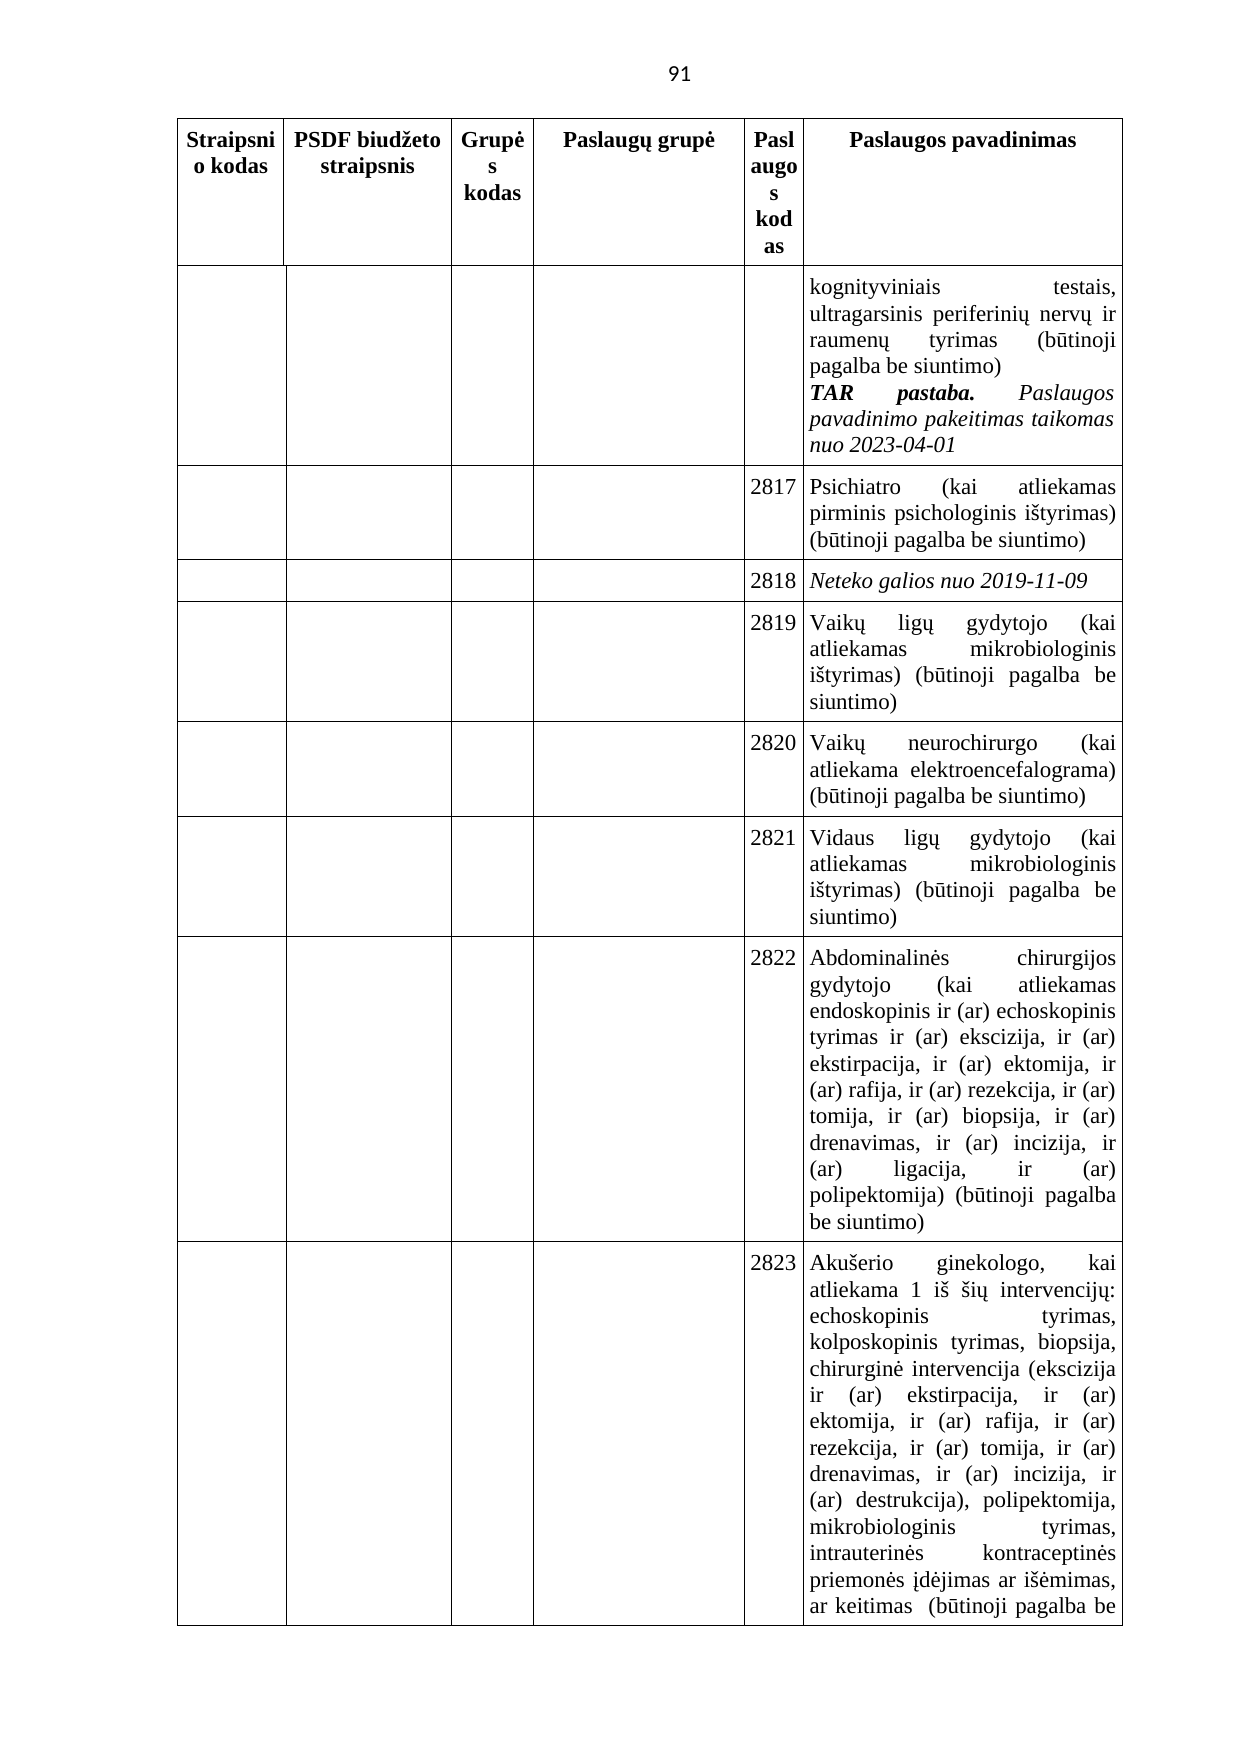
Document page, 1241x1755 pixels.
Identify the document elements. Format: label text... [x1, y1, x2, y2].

table_header Paslaugos pavadinimas [804, 119, 1122, 265]
table_cell Neteko galios nuo 2019-11-09 [804, 560, 1122, 601]
table_cell [287, 560, 451, 601]
table_header PSDF biudžeto straipsnis [284, 119, 451, 265]
table_cell [534, 466, 744, 559]
table_cell [287, 722, 451, 816]
table_cell [534, 1242, 744, 1625]
table_header Straipsnio kodas [178, 119, 283, 265]
table_cell [287, 1242, 451, 1625]
table_cell [287, 266, 451, 465]
table_cell 2823 [745, 1242, 803, 1625]
table_cell [534, 266, 744, 465]
table_cell [452, 937, 533, 1241]
table_cell [452, 1242, 533, 1625]
table_cell [452, 466, 533, 559]
table_cell kognityviniais testais, ultragarsinis periferinių nervų ir raumenų tyrimas (būtinoji pagalba be siuntimo) TAR pastaba. Paslaugos pavadinimo pakeitimas taikomas nuo 2023-04-01 [804, 266, 1122, 465]
table_cell Vidaus ligų gydytojo (kai atliekamas mikrobiologinis ištyrimas) (būtinoji pagalba be siuntimo) [804, 817, 1122, 936]
table_cell [178, 817, 286, 936]
table_cell [452, 817, 533, 936]
table_cell [534, 560, 744, 601]
table_cell 2820 [745, 722, 803, 816]
table_cell [178, 266, 286, 465]
table_cell [452, 266, 533, 465]
table_cell Vaikų ligų gydytojo (kai atliekamas mikrobiologinis ištyrimas) (būtinoji pagalba be siuntimo) [804, 602, 1122, 721]
table_cell Akušerio ginekologo, kai atliekama 1 iš šių intervencijų: echoskopinis tyrimas, kolposkopinis tyrimas, biopsija, chirurginė intervencija (ekscizija ir (ar) ekstirpacija, ir (ar) ektomija, ir (ar) rafija, ir (ar) rezekcija, ir (ar) tomija, ir (ar) drenavimas, ir (ar) incizija, ir (ar) destrukcija), polipektomija, mikrobiologinis tyrimas, intrauterinės kontraceptinės priemonės įdėjimas ar išėmimas, ar keitimas (būtinoji pagalba be [804, 1242, 1122, 1625]
table_cell [287, 466, 451, 559]
table_cell 2817 [745, 466, 803, 559]
table_header Paslaugų grupė [534, 119, 744, 265]
table_cell [178, 937, 286, 1241]
table_cell Vaikų neurochirurgo (kai atliekama elektroencefalograma) (būtinoji pagalba be siuntimo) [804, 722, 1122, 816]
table_cell [452, 602, 533, 721]
table_cell 2819 [745, 602, 803, 721]
table_cell [534, 722, 744, 816]
table_cell [178, 722, 286, 816]
table_cell [178, 560, 286, 601]
table_cell [534, 817, 744, 936]
table_cell 2821 [745, 817, 803, 936]
table_cell 2818 [745, 560, 803, 601]
table_cell [178, 602, 286, 721]
table_cell [287, 602, 451, 721]
table_header Grupės kodas [452, 119, 533, 265]
table_cell [452, 722, 533, 816]
table_cell [745, 266, 803, 465]
table_cell [287, 937, 451, 1241]
table_cell 2822 [745, 937, 803, 1241]
table_cell [287, 817, 451, 936]
table_cell [178, 1242, 286, 1625]
table_cell Psichiatro (kai atliekamas pirminis psichologinis ištyrimas) (būtinoji pagalba be siuntimo) [804, 466, 1122, 559]
table_cell [178, 466, 286, 559]
table_cell Abdominalinės chirurgijos gydytojo (kai atliekamas endoskopinis ir (ar) echoskopinis tyrimas ir (ar) ekscizija, ir (ar) ekstirpacija, ir (ar) ektomija, ir (ar) rafija, ir (ar) rezekcija, ir (ar) tomija, ir (ar) biopsija, ir (ar) drenavimas, ir (ar) incizija, ir (ar) ligacija, ir (ar) polipektomija) (būtinoji pagalba be siuntimo) [804, 937, 1122, 1241]
table_header Paslaugos kodas [745, 119, 803, 265]
table_cell [534, 602, 744, 721]
table_cell [452, 560, 533, 601]
table_cell [534, 937, 744, 1241]
